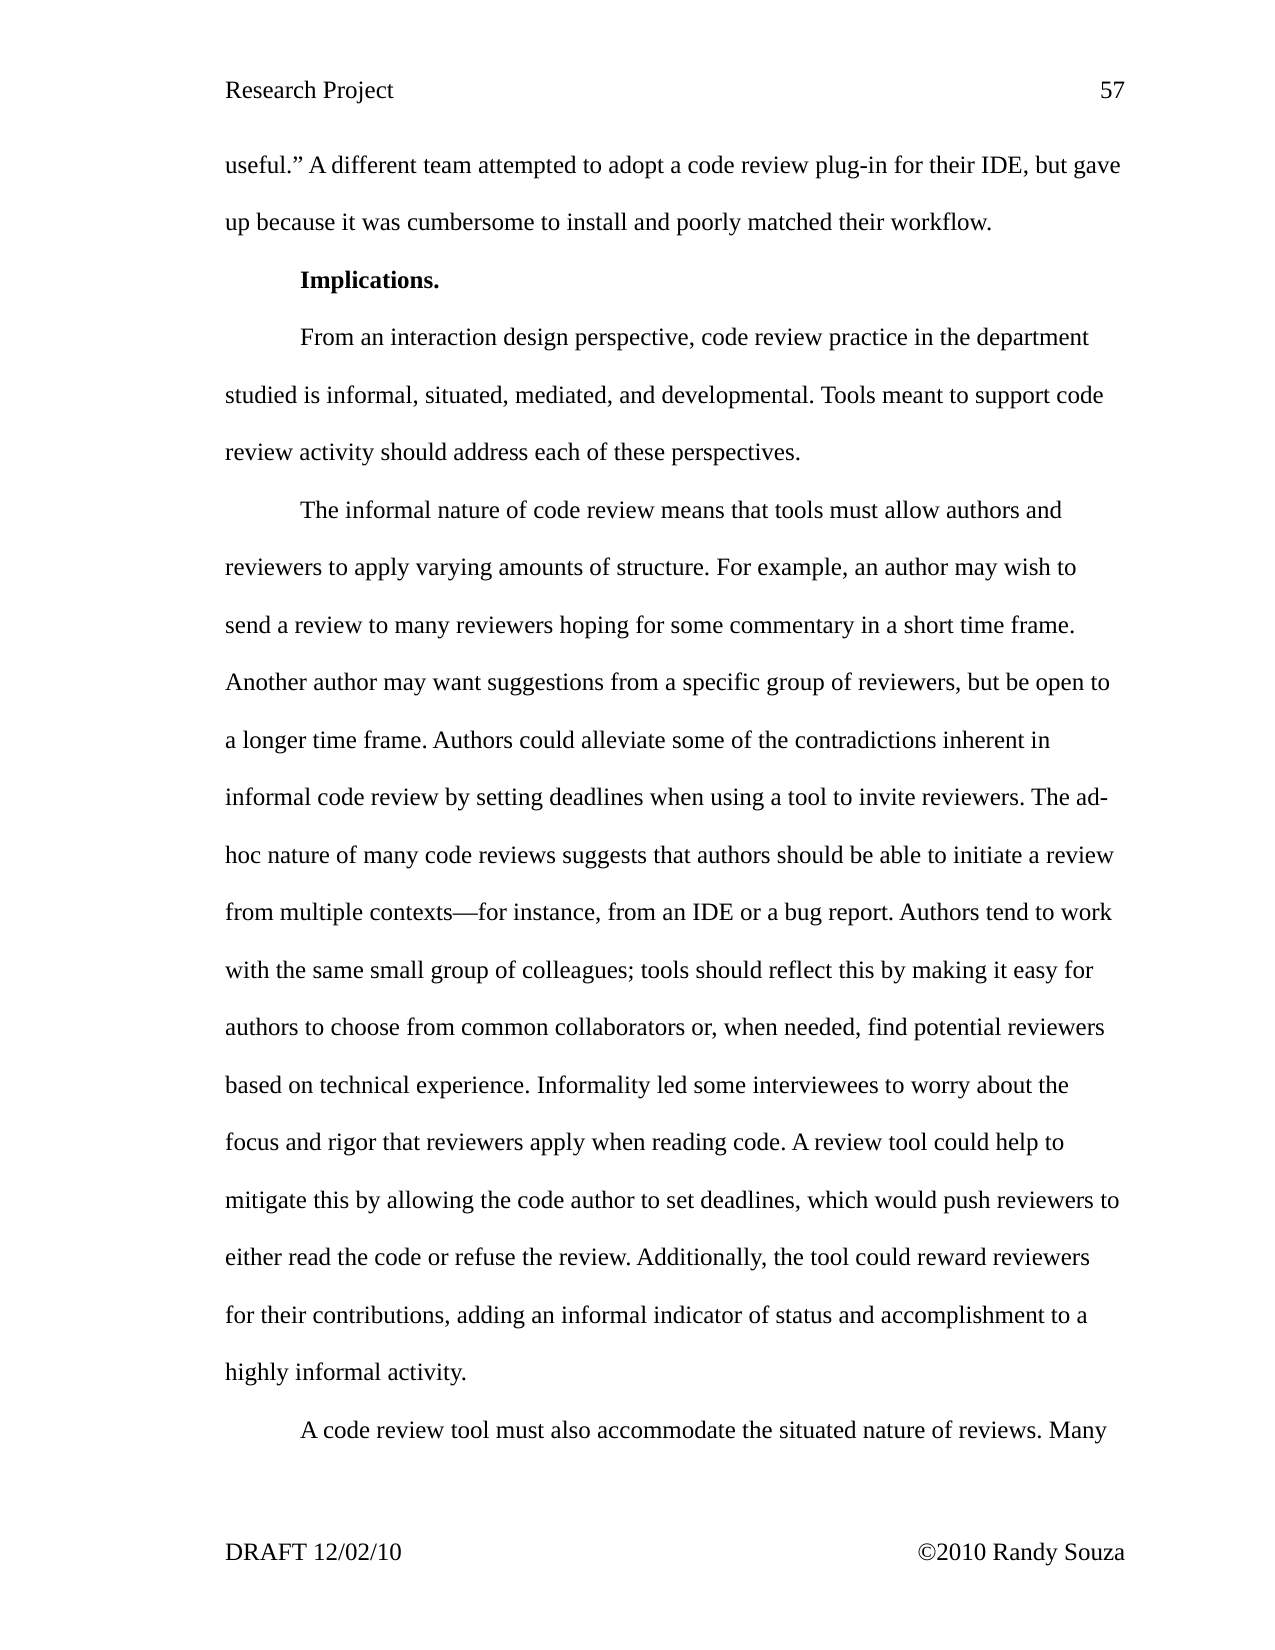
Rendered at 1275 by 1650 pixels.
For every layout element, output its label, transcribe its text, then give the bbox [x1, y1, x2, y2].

text From an interaction design perspective, code review practice in the department studied is informal, situated, mediated, and developmental. Tools meant to support code review activity should address each of these perspectives. [225, 322, 1125, 466]
text A code review tool must also accommodate the situated nature of reviews. Many [225, 1415, 1125, 1444]
text useful.” A different team attempted to adopt a code review plug-in for their IDE, but gave up because it was cumbersome to install and poorly matched their workflow. [225, 150, 1125, 236]
text The informal nature of code review means that tools must allow authors and reviewers to apply varying amounts of structure. For example, an author may wish to send a review to many reviewers hoping for some commentary in a short time frame. Another author may want suggestions from a specific group of reviewers, but be open to a longer time frame. Authors could alleviate some of the contradictions inherent in informal code review by setting deadlines when using a tool to invite reviewers. The ad-hoc nature of many code reviews suggests that authors should be able to initiate a review from multiple contexts—for instance, from an IDE or a bug report. Authors tend to work with the same small group of colleagues; tools should reflect this by making it easy for authors to choose from common collaborators or, when needed, find potential reviewers based on technical experience. Informality led some interviewees to worry about the focus and rigor that reviewers apply when reading code. A review tool could help to mitigate this by allowing the code author to set deadlines, which would push reviewers to either read the code or refuse the review. Additionally, the tool could reward reviewers for their contributions, adding an informal indicator of status and accomplishment to a highly informal activity. [225, 495, 1125, 1386]
subtitle Implications. [300, 265, 1125, 294]
